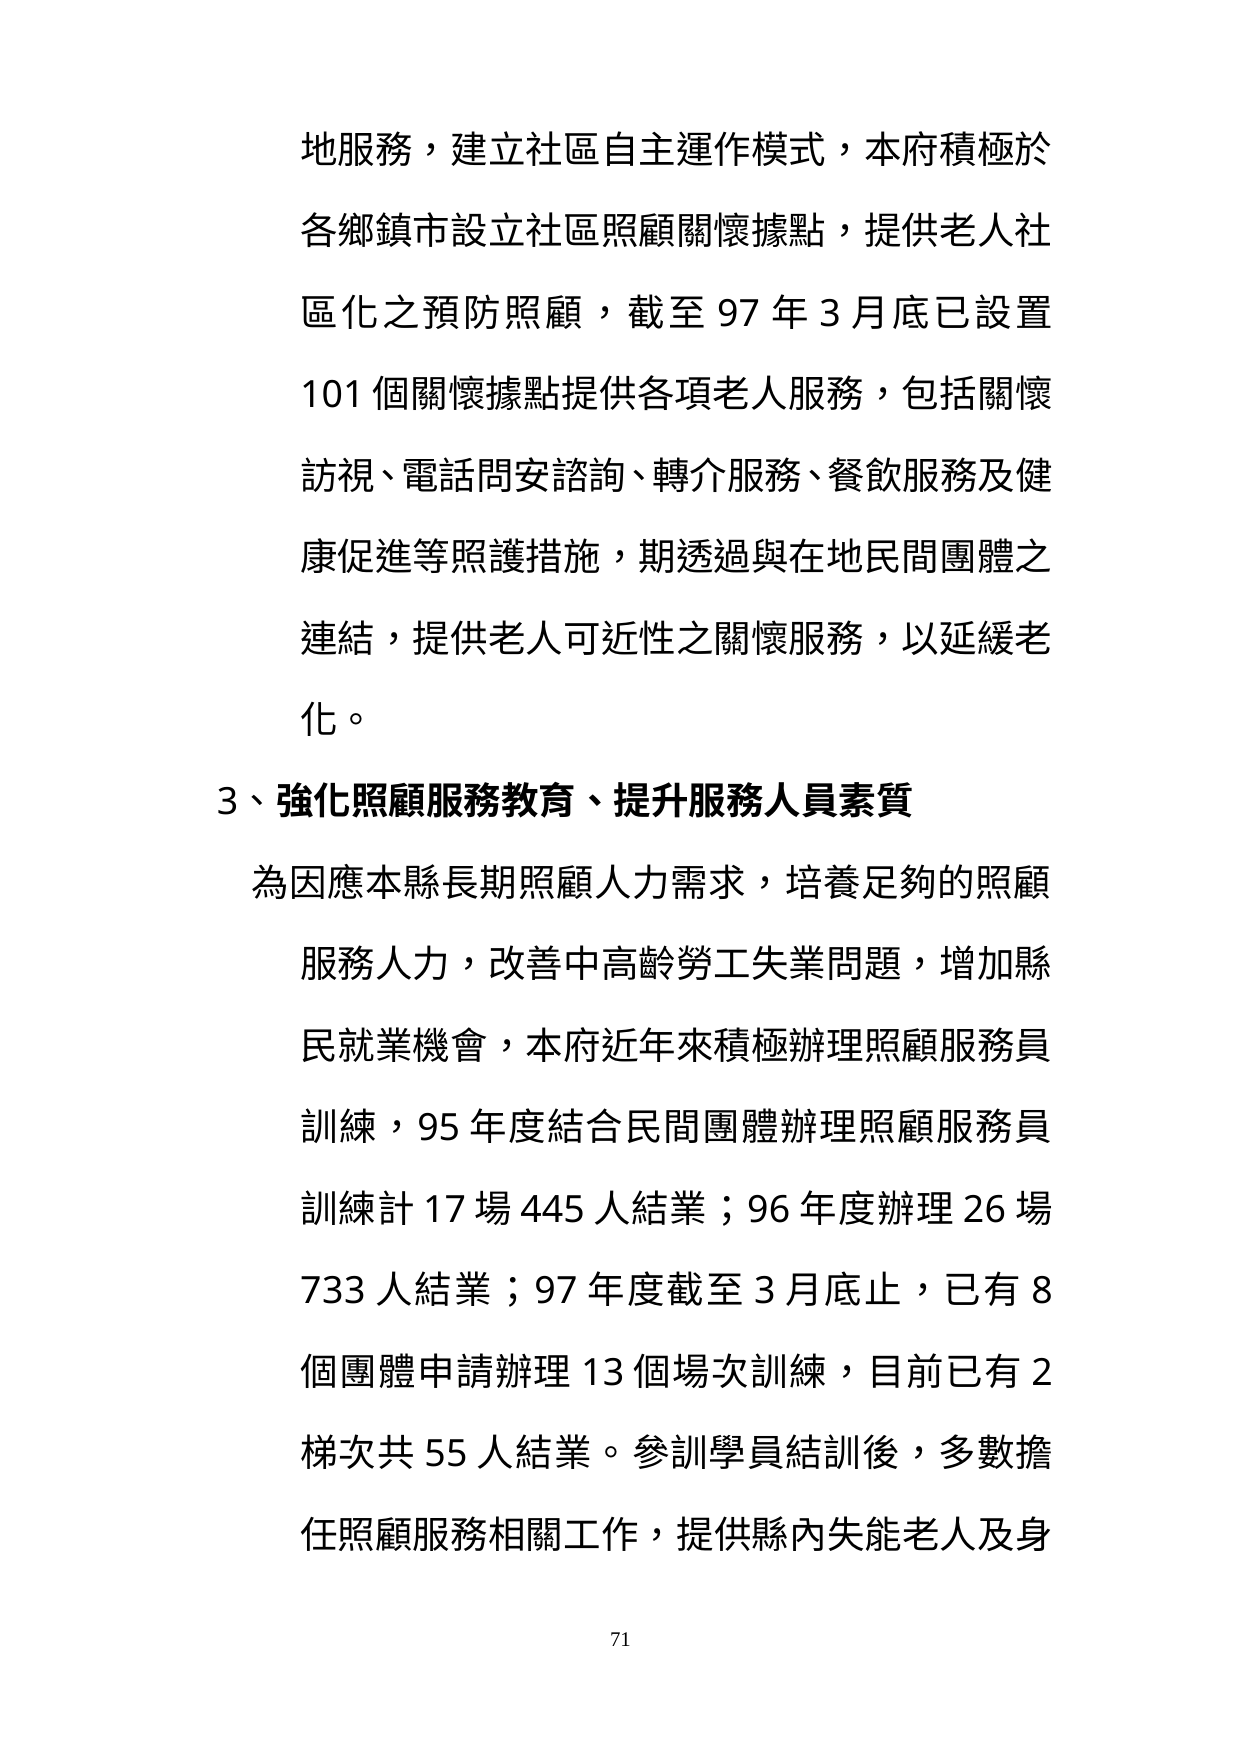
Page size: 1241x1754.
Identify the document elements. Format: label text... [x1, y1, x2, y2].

text 3、強化照顧服務教育、提升服務人員素質 [187, 771, 1053, 826]
text 地服務，建立社區自主運作模式，本府積極於各鄉鎮市設立社區照顧關懷據點，提供老人社區化之預防照顧，截至97年3月底已設置101個關懷據點提供各項老人服務，包括關懷訪視、電話問安諮詢、轉介服務、餐飲服務及健康促進等照護措施，期透過與在地民間團體之連結，提供老人可近性之關懷服務，以延緩老化。 [187, 120, 1053, 744]
text 為因應本縣長期照顧人力需求，培養足夠的照顧服務人力，改善中高齡勞工失業問題，增加縣民就業機會，本府近年來積極辦理照顧服務員訓練，95年度結合民間團體辦理照顧服務員訓練計17場445人結業；96年度辦理26場733人結業；97年度截至3月底止，已有8個團體申請辦理13個場次訓練，目前已有2梯次共55人結業。參訓學員結訓後，多數擔任照顧服務相關工作，提供縣內失能老人及身 [187, 853, 1053, 1559]
